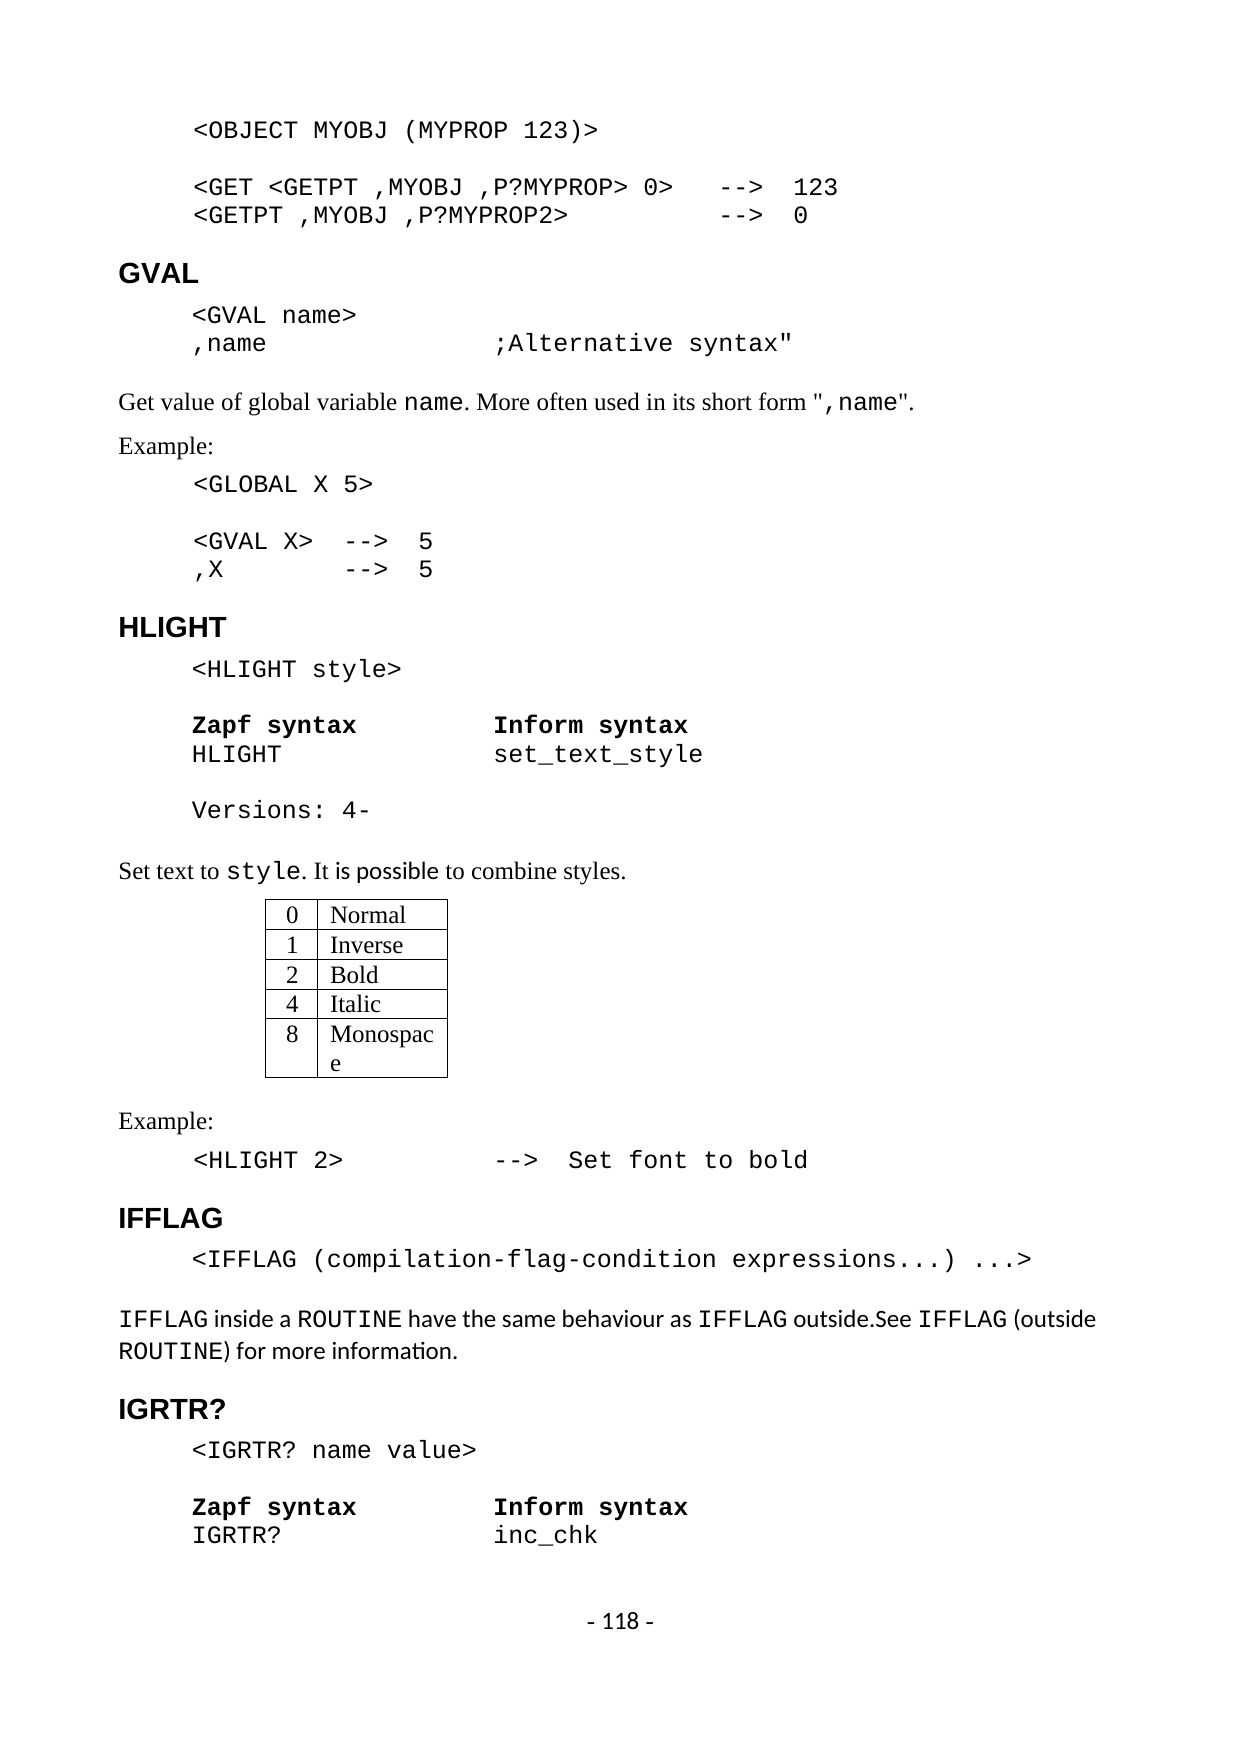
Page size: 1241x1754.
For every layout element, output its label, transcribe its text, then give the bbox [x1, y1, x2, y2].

table_cell Inverse [318, 930, 447, 959]
subtitle IGRTR? [43, 1392, 1122, 1426]
subtitle HLIGHT [43, 610, 1122, 644]
text Set text to style. It is possible to combine styles. [118, 855, 1122, 887]
text <GLOBAL X 5> <GVAL X> --> 5 ,X --> 5 [118, 472, 1122, 585]
table_header 0 [266, 900, 317, 929]
table_cell Italic [318, 990, 447, 1018]
table_cell 8 [266, 1019, 317, 1077]
text Zapf syntax Inform syntax [192, 1495, 1122, 1523]
table_cell 4 [266, 990, 317, 1018]
table_cell 1 [266, 930, 317, 959]
text <GVAL name> ,name ;Alternative syntax" [192, 302, 1122, 359]
text IFFLAG inside a ROUTINE have the same behaviour as IFFLAG outside.See IFFLAG (outside ROUTINE) for more information. [118, 1303, 1122, 1367]
subtitle IFFLAG [43, 1201, 1122, 1234]
text <HLIGHT 2> --> Set font to bold [118, 1147, 1122, 1176]
text <IGRTR? name value> [192, 1438, 1122, 1466]
table_cell 2 [266, 960, 317, 988]
subtitle GVAL [43, 256, 1122, 290]
text Example: [118, 1078, 1122, 1135]
text Get value of global variable name. More often used in its short form ",name". [118, 387, 1122, 418]
text Versions: 4- [192, 798, 1122, 826]
text <IFFLAG (compilation-flag-condition expressions...) ...> [192, 1247, 1122, 1275]
text Zapf syntax Inform syntax [192, 713, 1122, 741]
text IGRTR? inc_chk [192, 1523, 1122, 1551]
table_cell Bold [318, 960, 447, 988]
text <OBJECT MYOBJ (MYPROP 123)> <GET <GETPT ,MYOBJ ,P?MYPROP> 0> --> 123 <GETPT ,MYOBJ ,P?MYPROP2> --> 0 [118, 118, 1122, 231]
text <HLIGHT style> [192, 656, 1122, 685]
table_header Normal [318, 900, 447, 929]
text Example: [118, 431, 1122, 459]
table_cell Monospace [318, 1019, 447, 1077]
text HLIGHT set_text_style [192, 741, 1122, 770]
